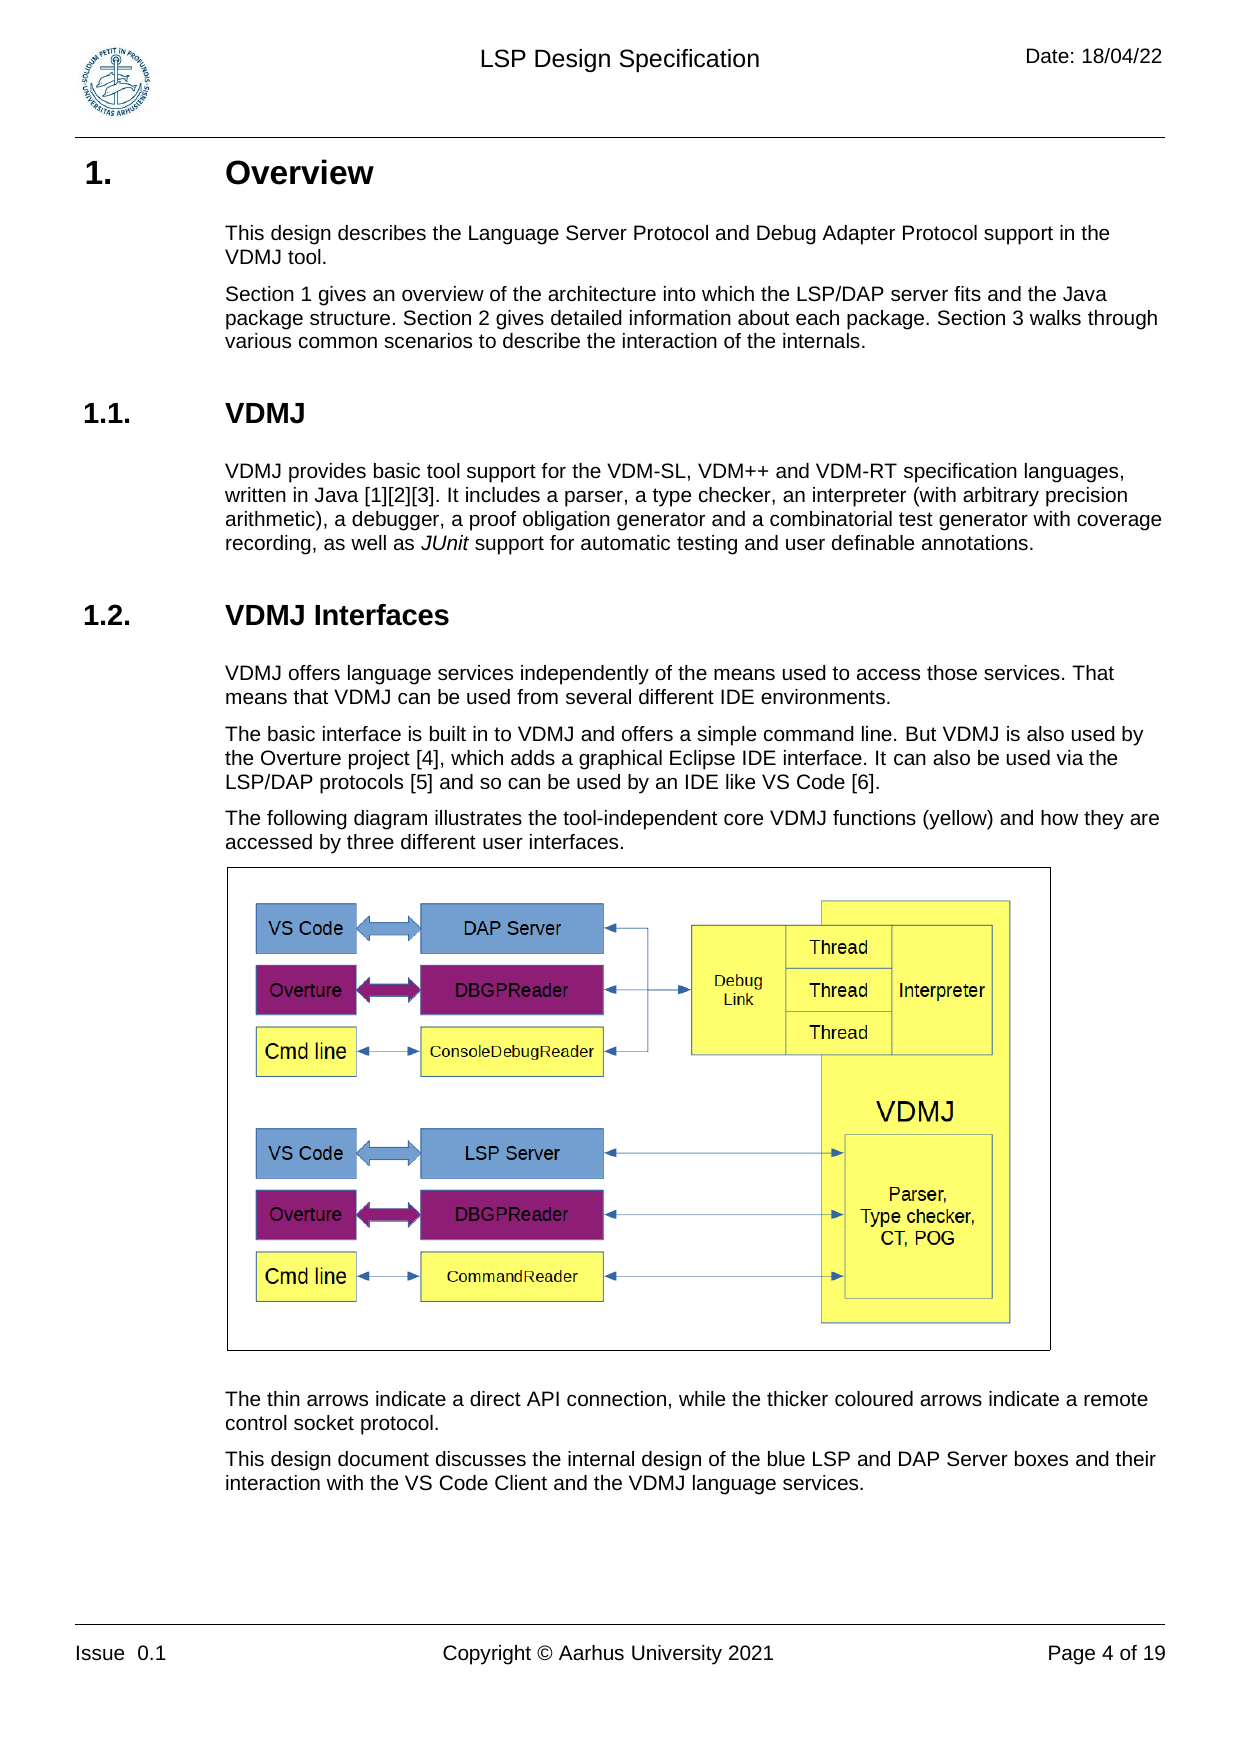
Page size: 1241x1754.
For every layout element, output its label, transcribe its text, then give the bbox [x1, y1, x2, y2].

text The basic interface is built in to VDMJ and offers a simple command line. But VDMJ is also used by the Overture project [4], which adds a graphical Eclipse IDE interface. It can also be used via the LSP/DAP protocols [5] and so can be used by an IDE like VS Code [6]. [225, 722, 1165, 794]
text VDMJ provides basic tool support for the VDM-SL, VDM++ and VDM-RT specification languages, written in Java [1][2][3]. It includes a parser, a type checker, an interpreter (with arbitrary precision arithmetic), a debugger, a proof obligation generator and a combinatorial test generator with coverage recording, as well as JUnit support for automatic testing and user definable annotations. [225, 460, 1165, 556]
subtitle VDMJ [75, 396, 1165, 430]
text The following diagram illustrates the tool-independent core VDMJ functions (yellow) and how they are accessed by three different user interfaces. [225, 806, 1165, 854]
subtitle VDMJ Interfaces [75, 598, 1165, 632]
text VDMJ offers language services independently of the means used to access those services. That means that VDMJ can be used from several different IDE environments. [225, 662, 1165, 709]
subtitle Overview [75, 153, 1165, 191]
text This design describes the Language Server Protocol and Debug Adapter Protocol support in the VDMJ tool. [225, 221, 1165, 269]
text Section 1 gives an overview of the architecture into which the LSP/DAP server fits and the Java package structure. Section 2 gives detailed information about each package. Section 3 walks through various common scenarios to describe the interaction of the internals. [225, 282, 1165, 354]
text The thin arrows indicate a direct API connection, while the thicker coloured arrows indicate a remote control socket protocol. [225, 1387, 1165, 1435]
text This design document discusses the internal design of the blue LSP and DAP Server boxes and their interaction with the VS Code Client and the VDMJ language services. [225, 1447, 1165, 1495]
picture [78, 44, 153, 120]
picture [228, 868, 1050, 1350]
